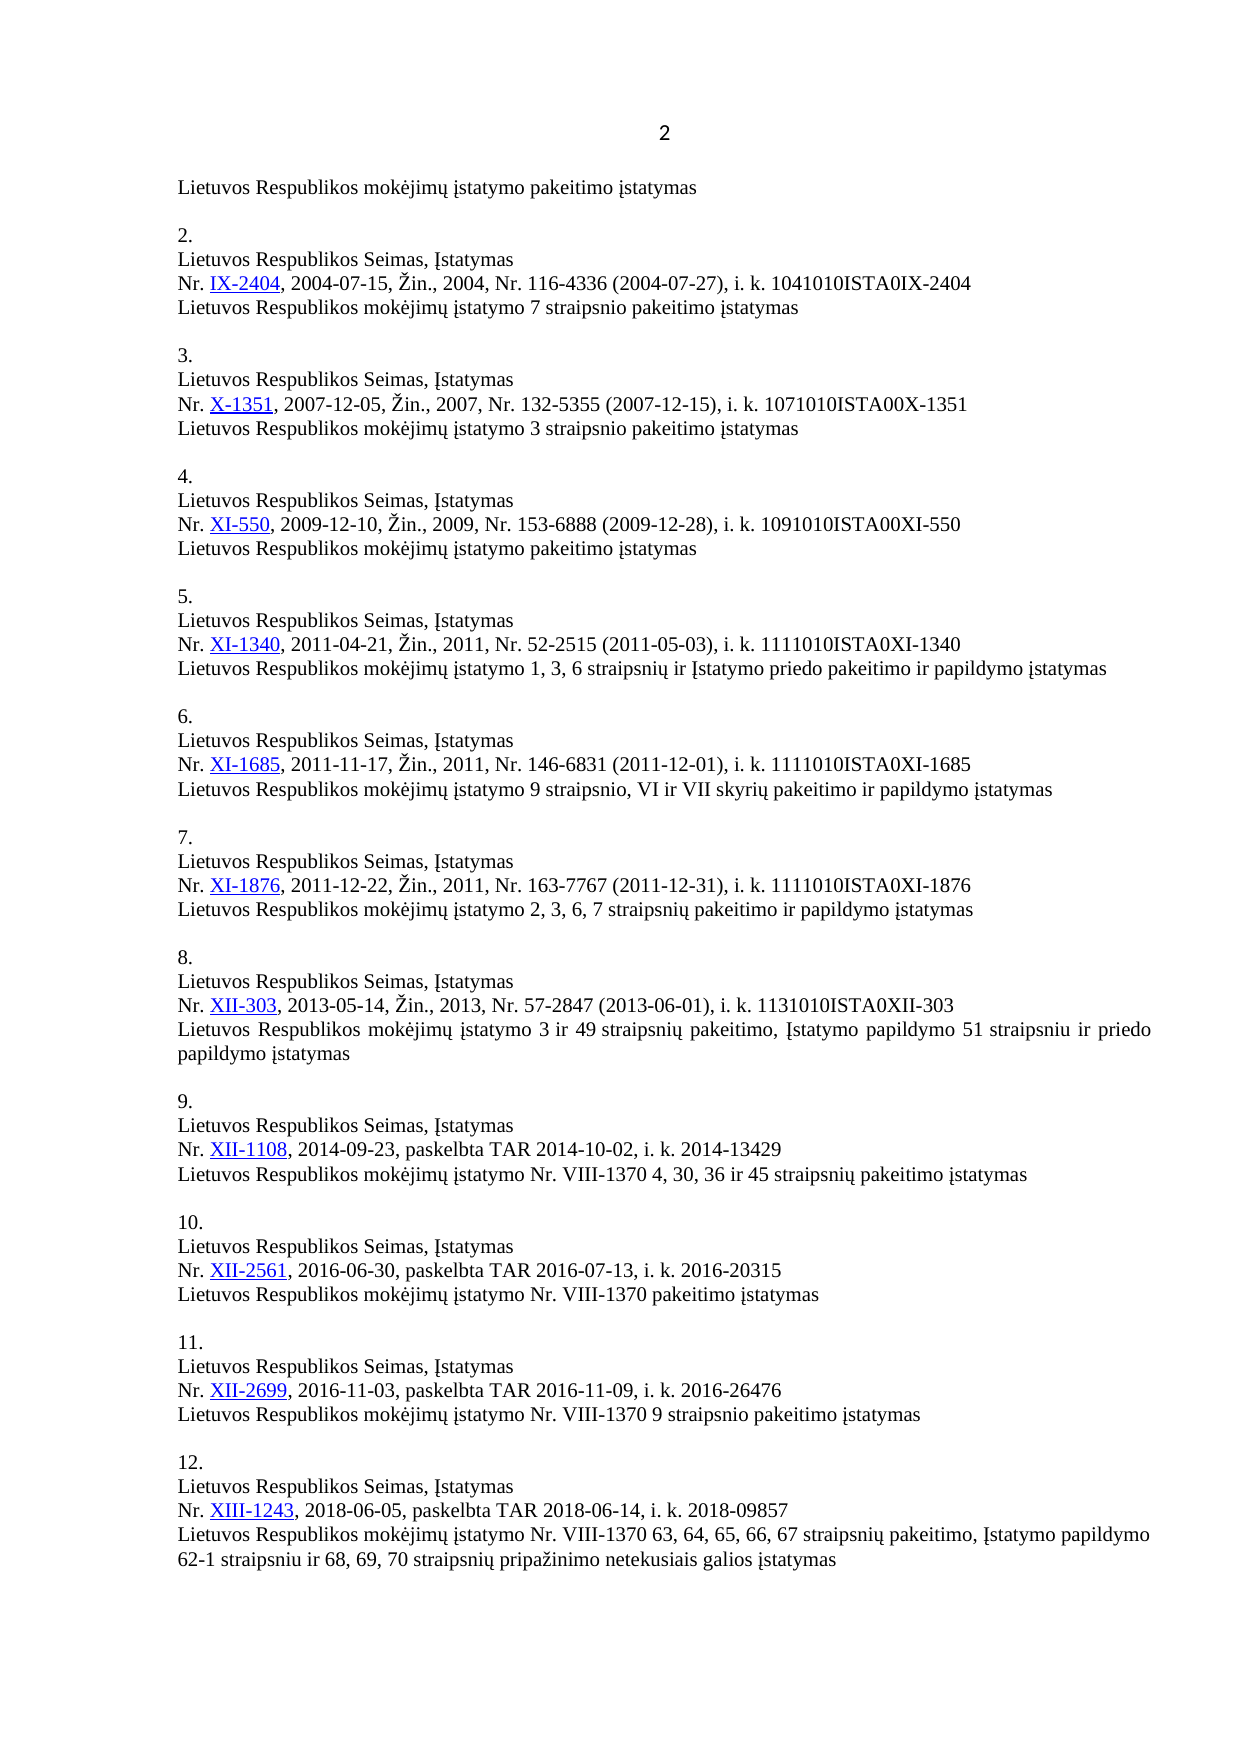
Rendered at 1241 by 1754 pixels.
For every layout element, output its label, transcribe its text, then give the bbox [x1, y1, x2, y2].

text Lietuvos Respublikos Seimas, Įstatymas [177, 247, 1152, 271]
text Lietuvos Respublikos mokėjimų įstatymo Nr. VIII-1370 9 straipsnio pakeitimo įstatymas [177, 1402, 1152, 1426]
text Lietuvos Respublikos Seimas, Įstatymas [177, 1113, 1152, 1137]
text 5. [177, 584, 1152, 608]
text 12. [177, 1450, 1152, 1474]
text Lietuvos Respublikos mokėjimų įstatymo 3 ir 49 straipsnių pakeitimo, Įstatymo papildymo 51 straipsniu ir priedo papildymo įstatymas [177, 1017, 1152, 1065]
text Nr. X-1351, 2007-12-05, Žin., 2007, Nr. 132-5355 (2007-12-15), i. k. 1071010ISTA00X-1351 [177, 391, 1152, 416]
text Lietuvos Respublikos mokėjimų įstatymo pakeitimo įstatymas [177, 175, 1152, 199]
text 9. [177, 1089, 1152, 1113]
text Lietuvos Respublikos Seimas, Įstatymas [177, 849, 1152, 873]
text Lietuvos Respublikos mokėjimų įstatymo pakeitimo įstatymas [177, 536, 1152, 560]
text Lietuvos Respublikos Seimas, Įstatymas [177, 488, 1152, 512]
text 7. [177, 824, 1152, 849]
text Nr. XII-2699, 2016-11-03, paskelbta TAR 2016-11-09, i. k. 2016-26476 [177, 1378, 1152, 1402]
text Lietuvos Respublikos Seimas, Įstatymas [177, 728, 1152, 752]
text Lietuvos Respublikos mokėjimų įstatymo Nr. VIII-1370 pakeitimo įstatymas [177, 1282, 1152, 1306]
text 4. [177, 464, 1152, 488]
text Lietuvos Respublikos Seimas, Įstatymas [177, 1354, 1152, 1378]
text Lietuvos Respublikos Seimas, Įstatymas [177, 367, 1152, 391]
text 6. [177, 704, 1152, 728]
text Lietuvos Respublikos mokėjimų įstatymo Nr. VIII-1370 63, 64, 65, 66, 67 straipsnių pakeitimo, Įstatymo papildymo 62-1 straipsniu ir 68, 69, 70 straipsnių pripažinimo netekusiais galios įstatymas [177, 1522, 1152, 1571]
text Nr. IX-2404, 2004-07-15, Žin., 2004, Nr. 116-4336 (2004-07-27), i. k. 1041010ISTA0IX-2404 [177, 271, 1152, 295]
text Lietuvos Respublikos Seimas, Įstatymas [177, 1474, 1152, 1498]
text Nr. XII-1108, 2014-09-23, paskelbta TAR 2014-10-02, i. k. 2014-13429 [177, 1137, 1152, 1161]
text Lietuvos Respublikos Seimas, Įstatymas [177, 608, 1152, 632]
text Nr. XII-303, 2013-05-14, Žin., 2013, Nr. 57-2847 (2013-06-01), i. k. 1131010ISTA0XII-303 [177, 993, 1152, 1017]
text Lietuvos Respublikos mokėjimų įstatymo 2, 3, 6, 7 straipsnių pakeitimo ir papildymo įstatymas [177, 897, 1152, 921]
text Lietuvos Respublikos Seimas, Įstatymas [177, 1234, 1152, 1258]
text Nr. XIII-1243, 2018-06-05, paskelbta TAR 2018-06-14, i. k. 2018-09857 [177, 1498, 1152, 1522]
text Lietuvos Respublikos mokėjimų įstatymo 7 straipsnio pakeitimo įstatymas [177, 295, 1152, 319]
text 10. [177, 1209, 1152, 1234]
text Lietuvos Respublikos mokėjimų įstatymo 1, 3, 6 straipsnių ir Įstatymo priedo pakeitimo ir papildymo įstatymas [177, 656, 1152, 680]
text Lietuvos Respublikos Seimas, Įstatymas [177, 969, 1152, 993]
text 11. [177, 1330, 1152, 1354]
text Nr. XI-1876, 2011-12-22, Žin., 2011, Nr. 163-7767 (2011-12-31), i. k. 1111010ISTA0XI-1876 [177, 873, 1152, 897]
text Nr. XI-1340, 2011-04-21, Žin., 2011, Nr. 52-2515 (2011-05-03), i. k. 1111010ISTA0XI-1340 [177, 632, 1152, 656]
text Lietuvos Respublikos mokėjimų įstatymo Nr. VIII-1370 4, 30, 36 ir 45 straipsnių pakeitimo įstatymas [177, 1161, 1152, 1186]
text Lietuvos Respublikos mokėjimų įstatymo 9 straipsnio, VI ir VII skyrių pakeitimo ir papildymo įstatymas [177, 776, 1152, 801]
text 3. [177, 343, 1152, 367]
text 2. [177, 223, 1152, 247]
text Lietuvos Respublikos mokėjimų įstatymo 3 straipsnio pakeitimo įstatymas [177, 416, 1152, 439]
text 8. [177, 945, 1152, 969]
text Nr. XII-2561, 2016-06-30, paskelbta TAR 2016-07-13, i. k. 2016-20315 [177, 1258, 1152, 1282]
text Nr. XI-550, 2009-12-10, Žin., 2009, Nr. 153-6888 (2009-12-28), i. k. 1091010ISTA00XI-550 [177, 512, 1152, 536]
text Nr. XI-1685, 2011-11-17, Žin., 2011, Nr. 146-6831 (2011-12-01), i. k. 1111010ISTA0XI-1685 [177, 752, 1152, 776]
